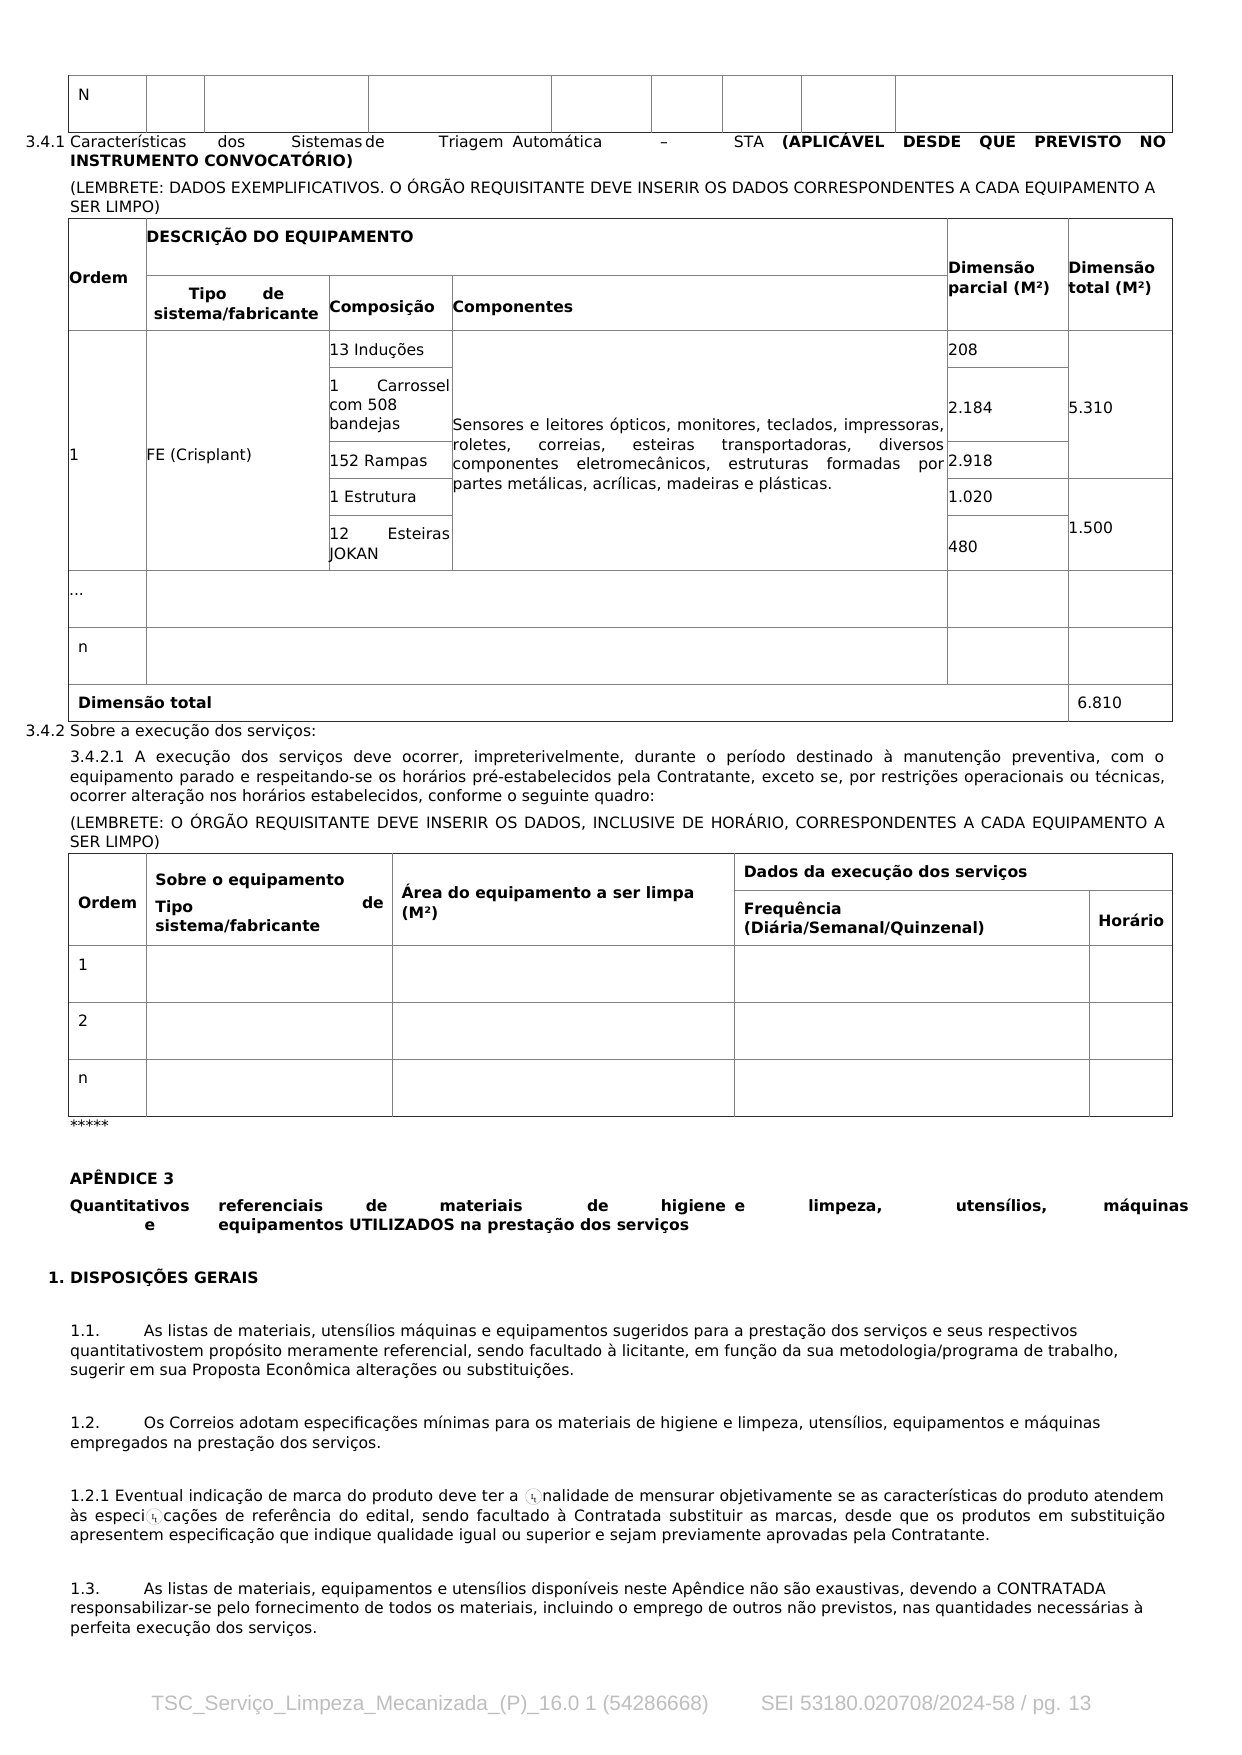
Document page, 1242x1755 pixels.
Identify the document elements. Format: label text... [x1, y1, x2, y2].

table_cell 1 Estrutura [330, 479, 452, 515]
table_cell 2.918 [948, 442, 1068, 478]
table_cell [147, 1060, 351, 1116]
list DISPOSIÇÕES GERAIS [48, 1269, 1192, 1287]
table_header Área do equipamento a ser limpa (M²) [393, 854, 734, 945]
table_cell 13 Induções [330, 331, 452, 367]
text 3.4.2.1 A execução dos serviços deve ocorrer, impreterivelmente, durante o período destinado à manutenção preventiva, com o equipamento parado e respeitando-se os horários pré-estabelecidos pela Contratante, exceto se, por restrições operacionais ou técnicas, ocorrer alteração nos horários estabelecidos, conforme o seguinte quadro: [69, 748, 1166, 806]
table_cell [351, 1060, 392, 1116]
table_cell 1.020 [948, 479, 1068, 515]
text (LEMBRETE: DADOS EXEMPLIFICATIVOS. O ÓRGÃO REQUISITANTE DEVE INSERIR OS DADOS CORRESPONDENTES A CADA EQUIPAMENTO A [69, 179, 1166, 197]
table_cell 1.500 [1069, 479, 1172, 570]
table_cell 2.184 [948, 368, 1068, 441]
table_cell [896, 76, 1172, 132]
table_cell [393, 946, 734, 1002]
table_cell [552, 76, 651, 132]
table_cell n [69, 628, 146, 684]
table_cell 12 Esteiras JOKAN [330, 516, 452, 570]
table_header Dimensão parcial (M²) [948, 219, 1068, 330]
table_cell [735, 1003, 1089, 1059]
table_header Ordem [69, 219, 146, 330]
table_cell [735, 946, 1089, 1002]
table_cell [147, 76, 204, 132]
table_cell Horário [1090, 891, 1172, 945]
table_cell [1069, 571, 1172, 627]
table_header DESCRIÇÃO DO EQUIPAMENTO [147, 219, 452, 275]
list As listas de materiais, utensílios máquinas e equipamentos sugeridos para a prestação dos serviços e seus respectivos quantitativostem propósito meramente referencial, sendo facultado à licitante, em função da sua metodologia/programa de trabalho, sugerir em sua Proposta Econômica alterações ou substituições. [70, 1322, 1166, 1379]
list Sobre a execução dos serviços: [25, 722, 1166, 740]
table_cell 1 Carrossel com 508 bandejas [330, 368, 452, 441]
table_cell [948, 628, 1068, 684]
table_cell [735, 1060, 1089, 1116]
table_cell Tipo de sistema/fabricante [147, 276, 329, 330]
table_cell [1090, 1003, 1172, 1059]
table_cell [1090, 1060, 1172, 1116]
table_cell 1 [69, 946, 146, 1002]
table_cell [393, 1060, 734, 1116]
table_cell n [69, 1060, 146, 1116]
table_cell [1090, 946, 1172, 1002]
table_header [453, 219, 947, 275]
table_cell [453, 571, 947, 627]
table_cell 480 [948, 516, 1068, 570]
text SER LIMPO) [69, 198, 1166, 217]
table_cell [147, 571, 452, 627]
table_cell [351, 946, 392, 1002]
table_cell Frequência (Diária/Semanal/Quinzenal) [735, 891, 1089, 945]
table_cell [723, 76, 801, 132]
list As listas de materiais, equipamentos e utensílios disponíveis neste Apêndice não são exaustivas, devendo a CONTRATADA responsabilizar-se pelo fornecimento de todos os materiais, incluindo o emprego de outros não previstos, nas quantidades necessárias à perfeita execução dos serviços. [70, 1580, 1166, 1637]
table_cell 6.810 [1069, 685, 1172, 721]
table_cell [147, 1003, 351, 1059]
table_cell Composição [330, 276, 452, 330]
table_cell Sensores e leitores ópticos, monitores, teclados, impressoras, roletes, correias, esteiras transportadoras, diversos componentes eletromecânicos, estruturas formadas por partes metálicas, acrílicas, madeiras e plásticas. [453, 331, 947, 570]
table_cell [351, 1003, 392, 1059]
table_cell [205, 76, 368, 132]
text ***** [69, 1117, 1166, 1135]
table_cell 208 [948, 331, 1068, 367]
table_cell N [69, 76, 146, 132]
table_cell [369, 76, 551, 132]
table_cell Dimens [69, 685, 146, 721]
table_cell ão total [146, 685, 1068, 721]
table_header Dados da execução dos serviços [735, 854, 1172, 889]
text APÊNDICE 3 [69, 1170, 1192, 1188]
text 1.2.1 Eventual indicação de marca do produto deve ter a nalidade de mensurar objetivamente se as características do produto atendem às especicações de referência do edital, sendo facultado à Contratada substituir as marcas, desde que os produtos em substituição apresentem especificação que indique qualidade igual ou superior e sejam previamente aprovadas pela Contratante. [69, 1487, 1166, 1544]
table_header Ordem [69, 854, 146, 945]
table_cell [147, 628, 947, 684]
list Características dos Sistemas de Triagem Automática – STA (APLICÁVEL DESDE QUE PREVISTO NO INSTRUMENTO CONVOCATÓRIO) [25, 133, 1166, 171]
list Os Correios adotam especificações mínimas para os materiais de higiene e limpeza, utensílios, equipamentos e máquinas empregados na prestação dos serviços. [70, 1414, 1166, 1452]
table_cell 152 Rampas [330, 442, 452, 478]
table_cell [652, 76, 722, 132]
table_cell 2 [69, 1003, 146, 1059]
table_cell FE (Crisplant) [147, 331, 329, 570]
table_header de [351, 854, 392, 945]
table_cell [393, 1003, 734, 1059]
table_cell ... [69, 571, 146, 627]
table_cell [1069, 628, 1172, 684]
table_cell 1 [69, 331, 146, 570]
table_cell Componentes [453, 276, 947, 330]
table_cell [147, 946, 351, 1002]
table_cell 5.310 [1069, 331, 1172, 478]
table_cell [802, 76, 895, 132]
table_header Sobre o equipamento Tipo sistema/fabricante [147, 854, 351, 945]
table_header Dimensão total (M²) [1069, 219, 1172, 330]
text (LEMBRETE: O ÓRGÃO REQUISITANTE DEVE INSERIR OS DADOS, INCLUSIVE DE HORÁRIO, CORRESPONDENTES A CADA EQUIPAMENTO A SER LIMPO) [69, 814, 1166, 851]
text Quantitativos referenciais de materiais de higiene e limpeza, utensílios, máquinas e equipamentos UTILIZADOS na prestação dos serviços [69, 1197, 1192, 1234]
table_cell [948, 571, 1068, 627]
